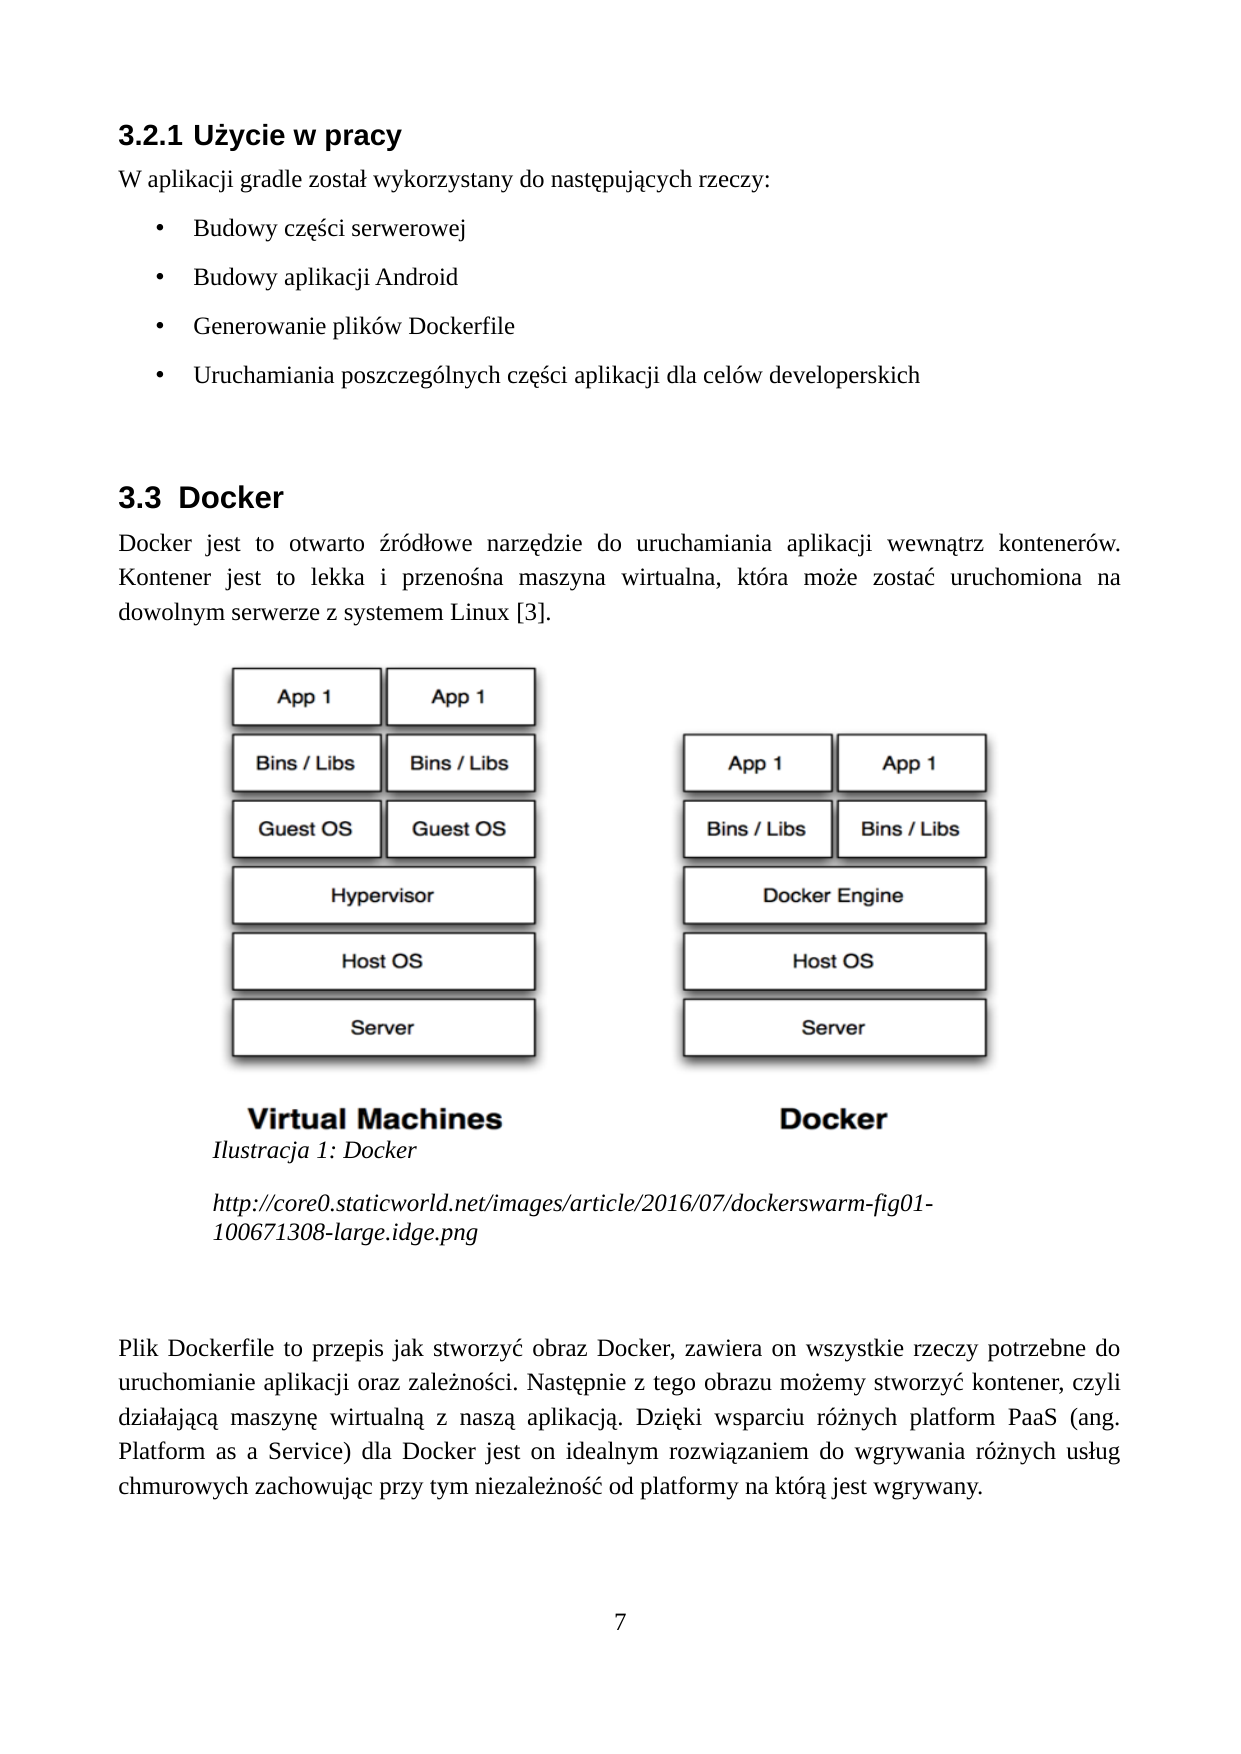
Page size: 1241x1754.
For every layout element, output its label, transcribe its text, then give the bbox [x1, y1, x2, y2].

text Plik Dockerfile to przepis jak stworzyć obraz Docker, zawiera on wszystkie rzeczy potrzebne do uruchomianie aplikacji oraz zależności. Następnie z tego obrazu możemy stworzyć kontener, czyli działającą maszynę wirtualną z naszą aplikacją. Dzięki wsparciu różnych platform PaaS (ang. Platform as a Service) dla Docker jest on idealnym rozwiązaniem do wgrywania różnych usług chmurowych zachowując przy tym niezależność od platformy na którą jest wgrywany. [118, 1333, 1122, 1499]
text http://core0.staticworld.net/images/article/2016/07/dockerswarm-fig01-100671308-large.idge.png [212, 1188, 1028, 1246]
list Budowy aplikacji Android [156, 262, 1122, 291]
list Budowy części serwerowej [156, 213, 1122, 242]
list Generowanie plików Dockerfile [156, 311, 1122, 340]
subtitle Użycie w pracy [118, 118, 1122, 152]
text W aplikacji gradle został wykorzystany do następujących rzeczy: [118, 164, 1122, 193]
picture [212, 658, 1004, 1135]
subtitle Docker [118, 479, 1122, 515]
text Docker jest to otwarto źródłowe narzędzie do uruchamiania aplikacji wewnątrz kontenerów. Kontener jest to lekka i przenośna maszyna wirtualna, która może zostać uruchomiona na dowolnym serwerze z systemem Linux [3]. [118, 528, 1122, 626]
text Ilustracja 1: Docker [212, 1135, 1028, 1163]
list Uruchamiania poszczególnych części aplikacji dla celów developerskich [156, 360, 1122, 389]
